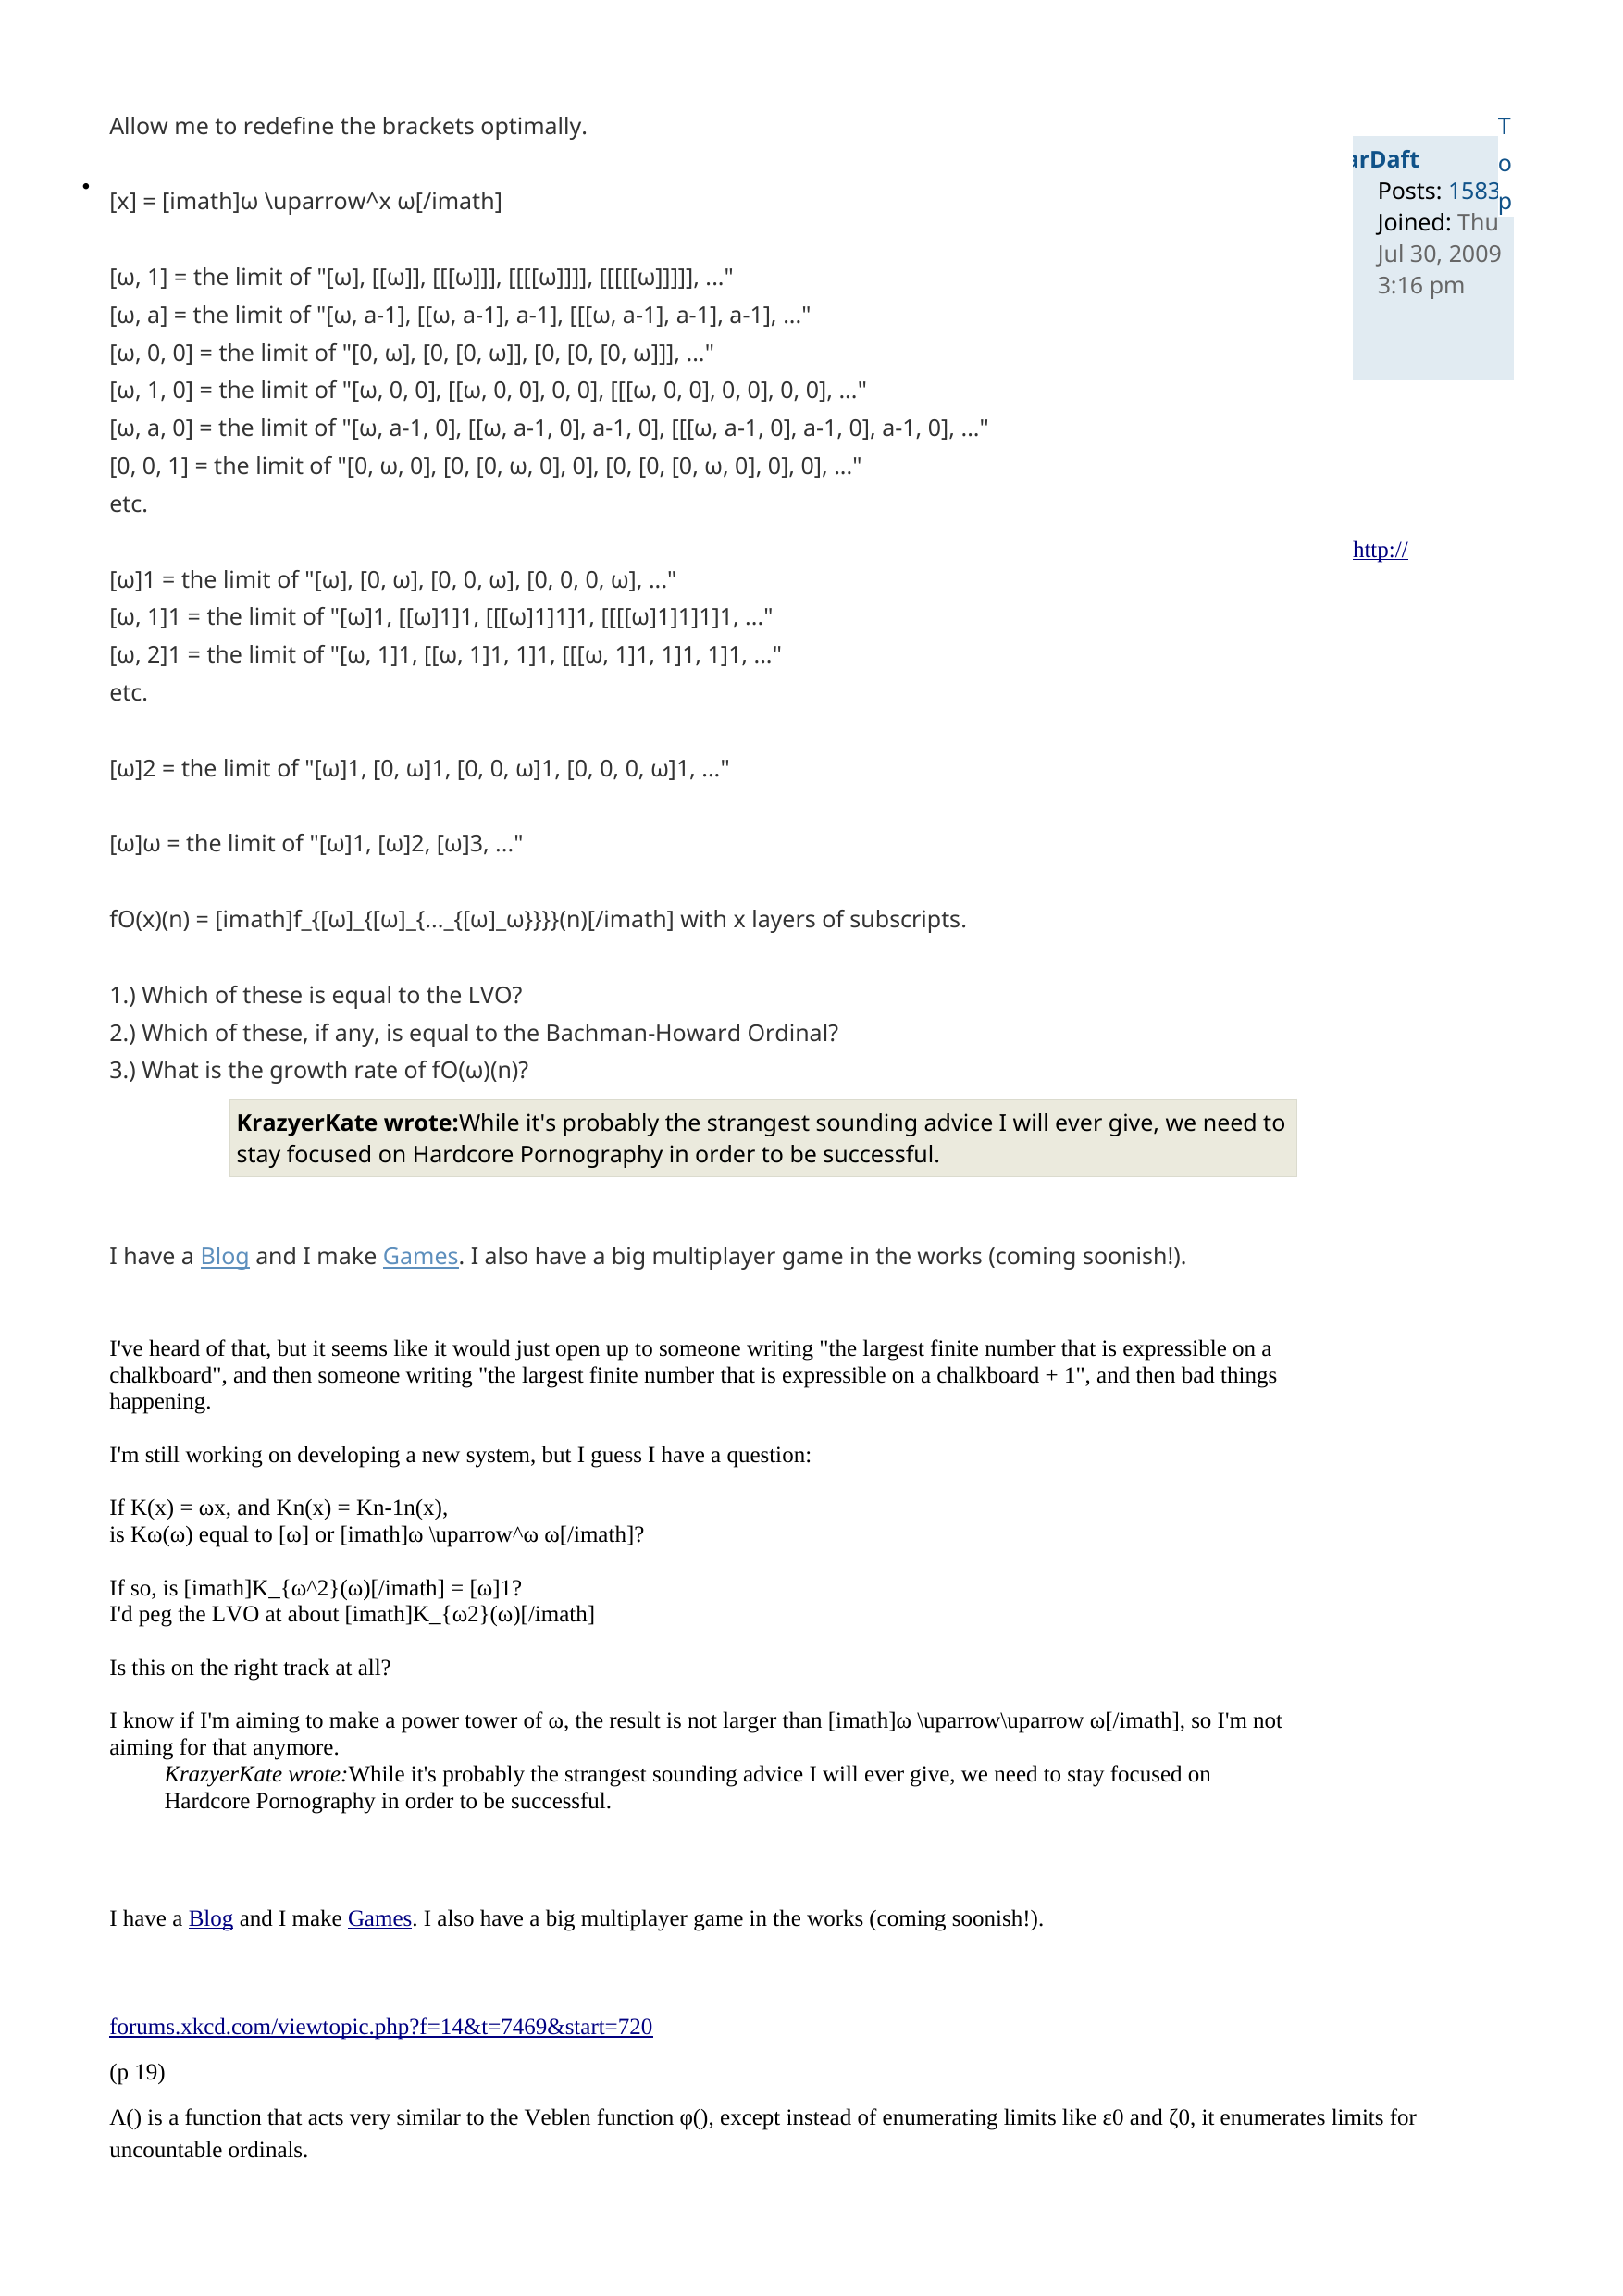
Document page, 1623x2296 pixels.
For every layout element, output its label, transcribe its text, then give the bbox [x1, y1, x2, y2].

text KrazyerKate wrote:While it's probably the strangest sounding advice I will ever give, we need to stay focused on Hardcore Pornography in order to be successful. [230, 1100, 1296, 1176]
text http://forums.xkcd.com/viewtopic.php?f=14&t=7469&start=720 [109, 536, 1514, 2040]
text I've heard of that, but it seems like it would just open up to someone writing "the largest finite number that is expressible on a chalkboard", and then someone writing "the largest finite number that is expressible on a chalkboard + 1", and then bad things happening. I'm still working on developing a new system, but I guess I have a question: If K(x) = ωx, and Kn(x) = Kn-1n(x), is Kω(ω) equal to [ω] or [imath]ω \uparrow^ω ω[/imath]? If so, is [imath]K_{ω^2}(ω)[/imath] = [ω]1? I'd peg the LVO at about [imath]K_{ω2}(ω)[/imath] Is this on the right track at all? I know if I'm aiming to make a power tower of ω, the result is not larger than [imath]ω \uparrow\uparrow ω[/imath], so I'm not aiming for that anymore. [109, 1334, 1353, 1760]
text (p 19) [109, 2058, 1514, 2085]
text Allow me to redefine the brackets optimally. [x] = [imath]ω \uparrow^x ω[/imath] [ω, 1] = the limit of "[ω], [[ω]], [[[ω]]], [[[[ω]]]], [[[[[ω]]]]], ..." [ω, a] = the limit of "[ω, a-1], [[ω, a-1], a-1], [[[ω, a-1], a-1], a-1], ..." [ω, 0, 0] = the limit of "[0, ω], [0, [0, ω]], [0, [0, [0, ω]]], ..." [ω, 1, 0] = the limit of "[ω, 0, 0], [[ω, 0, 0], 0, 0], [[[ω, 0, 0], 0, 0], 0, 0], ..." [ω, a, 0] = the limit of "[ω, a-1, 0], [[ω, a-1, 0], a-1, 0], [[[ω, a-1, 0], a-1, 0], a-1, 0], ..." [0, 0, 1] = the limit of "[0, ω, 0], [0, [0, ω, 0], 0], [0, [0, [0, ω, 0], 0], 0], ..." etc. [ω]1 = the limit of "[ω], [0, ω], [0, 0, ω], [0, 0, 0, ω], ..." [ω, 1]1 = the limit of "[ω]1, [[ω]1]1, [[[ω]1]1]1, [[[[ω]1]1]1]1, ..." [ω, 2]1 = the limit of "[ω, 1]1, [[ω, 1]1, 1]1, [[[ω, 1]1, 1]1, 1]1, ..." etc. [ω]2 = the limit of "[ω]1, [0, ω]1, [0, 0, ω]1, [0, 0, 0, ω]1, ..." [ω]ω = the limit of "[ω]1, [ω]2, [ω]3, ..." fO(x)(n) = [imath]f_{[ω]_{[ω]_{..._{[ω]_ω}}}}(n)[/imath] with x layers of subscripts. 1.) Which of these is equal to the LVO? 2.) Which of these, if any, is equal to the Bachman-Howard Ordinal? 3.) What is the growth rate of fO(ω)(n)? [109, 109, 1353, 1086]
subtitle WarDaft [1353, 143, 1498, 175]
list Posts: 1583 [1353, 175, 1498, 206]
text Top [1498, 109, 1514, 217]
text Λ() is a function that acts very similar to the Veblen function φ(), except instead of enumerating limits like ε0 and ζ0, it enumerates limits for uncountable ordinals. [109, 2104, 1514, 2162]
text I have a Blog and I make Games. I also have a big multiplayer game in the works (coming soonish!). [109, 1177, 1353, 1272]
list Joined: Thu Jul 30, 2009 3:16 pm UTC [1353, 206, 1514, 332]
text I have a Blog and I make Games. I also have a big multiplayer game in the works (coming soonish!). [109, 1841, 1353, 1931]
text KrazyerKate wrote:While it's probably the strangest sounding advice I will ever give, we need to stay focused on Hardcore Pornography in order to be successful. [164, 1760, 1298, 1813]
